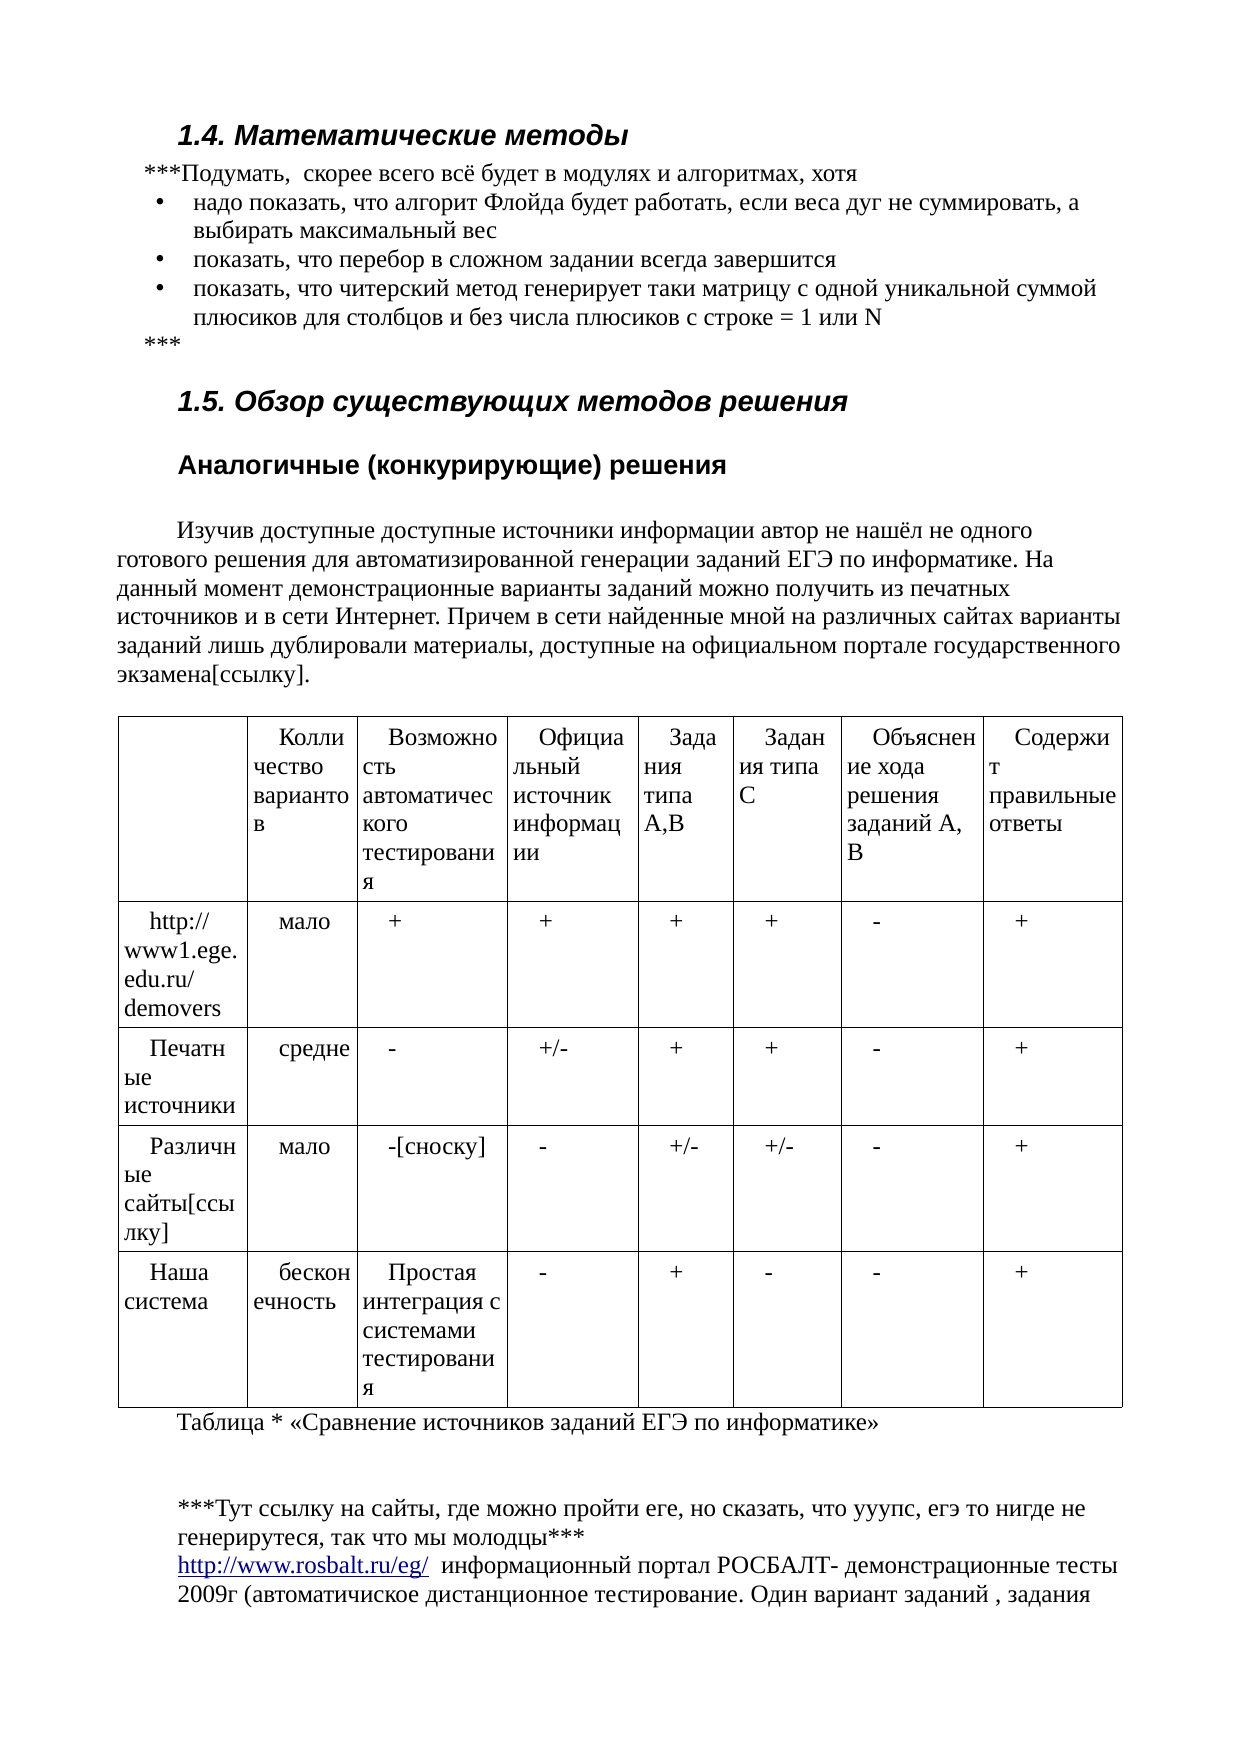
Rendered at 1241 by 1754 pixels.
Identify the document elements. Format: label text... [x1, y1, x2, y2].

table_cell + [734, 902, 841, 1027]
subtitle 1.5. Обзор существующих методов решения [177, 384, 1122, 418]
text *** [118, 330, 1122, 359]
table_cell + [639, 1028, 733, 1125]
list надо показать, что алгорит Флойда будет работать, если веса дуг не суммировать, а выбирать максимальный вес [156, 187, 1122, 244]
table_cell + [984, 1028, 1122, 1125]
text ***Подумать, скорее всего всё будет в модулях и алгоритмах, хотя [118, 158, 1122, 187]
table_header Объяснение хода решения заданий A, B [842, 717, 983, 901]
table_cell мало [248, 902, 357, 1027]
table_header Официальный источник информации [508, 717, 638, 901]
table_cell - [508, 1252, 638, 1407]
list показать, что читерский метод генерирует таки матрицу с одной уникальной суммой плюсиков для столбцов и без числа плюсиков с строке = 1 или N [156, 273, 1122, 330]
subtitle Аналогичные (конкурирующие) решения [177, 449, 1122, 480]
table_cell Простая интеграция с системами тестирования [358, 1252, 507, 1407]
text Таблица * «Сравнение источников заданий ЕГЭ по информатике» [117, 1407, 1122, 1436]
text ***Тут ссылку на сайты, где можно пройти еге, но сказать, что ууупс, егэ то нигде не генерирутеся, так что мы молодцы*** [177, 1493, 1122, 1551]
table_cell + [984, 1252, 1122, 1407]
table_cell средне [248, 1028, 357, 1125]
table_header [119, 717, 247, 901]
table_cell +/- [639, 1126, 733, 1251]
table_cell +/- [734, 1126, 841, 1251]
table_cell +/- [508, 1028, 638, 1125]
text http://www.rosbalt.ru/eg/ информационный портал РОСБАЛТ- демонстрационные тесты 2009г (автоматичиское дистанционное тестирование. Один вариант заданий , задания [177, 1551, 1122, 1608]
table_cell - [508, 1126, 638, 1251]
table_cell - [358, 1028, 507, 1125]
table_header Задания типа A,B [639, 717, 733, 901]
table_cell + [984, 1126, 1122, 1251]
table_cell мало [248, 1126, 357, 1251]
table_cell Наша система [119, 1252, 247, 1407]
table_cell - [842, 902, 983, 1027]
table_cell + [639, 1252, 733, 1407]
table_header Задания типа C [734, 717, 841, 901]
subtitle 1.4. Математические методы [177, 118, 1122, 152]
table_header Содержит правильные ответы [984, 717, 1122, 901]
table_cell + [508, 902, 638, 1027]
table_cell http://www1.ege.edu.ru/demovers [119, 902, 247, 1027]
list показать, что перебор в сложном задании всегда завершится [156, 244, 1122, 273]
table_header Колличество вариантов [248, 717, 357, 901]
table_cell + [639, 902, 733, 1027]
table_cell -[сноску] [358, 1126, 507, 1251]
table_cell Различные сайты[ссылку] [119, 1126, 247, 1251]
table_cell + [358, 902, 507, 1027]
table_cell Печатные источники [119, 1028, 247, 1125]
table_cell - [842, 1252, 983, 1407]
table_cell бесконечность [248, 1252, 357, 1407]
table_cell - [734, 1252, 841, 1407]
table_header Возможность автоматического тестирования [358, 717, 507, 901]
table_cell + [734, 1028, 841, 1125]
table_cell - [842, 1126, 983, 1251]
table_cell + [984, 902, 1122, 1027]
table_cell - [842, 1028, 983, 1125]
text Изучив доступные доступные источники информации автор не нашёл не одного готового решения для автоматизированной генерации заданий ЕГЭ по информатике. На данный момент демонстрационные варианты заданий можно получить из печатных источников и в сети Интернет. Причем в сети найденные мной на различных сайтах варианты заданий лишь дублировали материалы, доступные на официальном портале государственного экзамена[ссылку]. [117, 515, 1122, 688]
